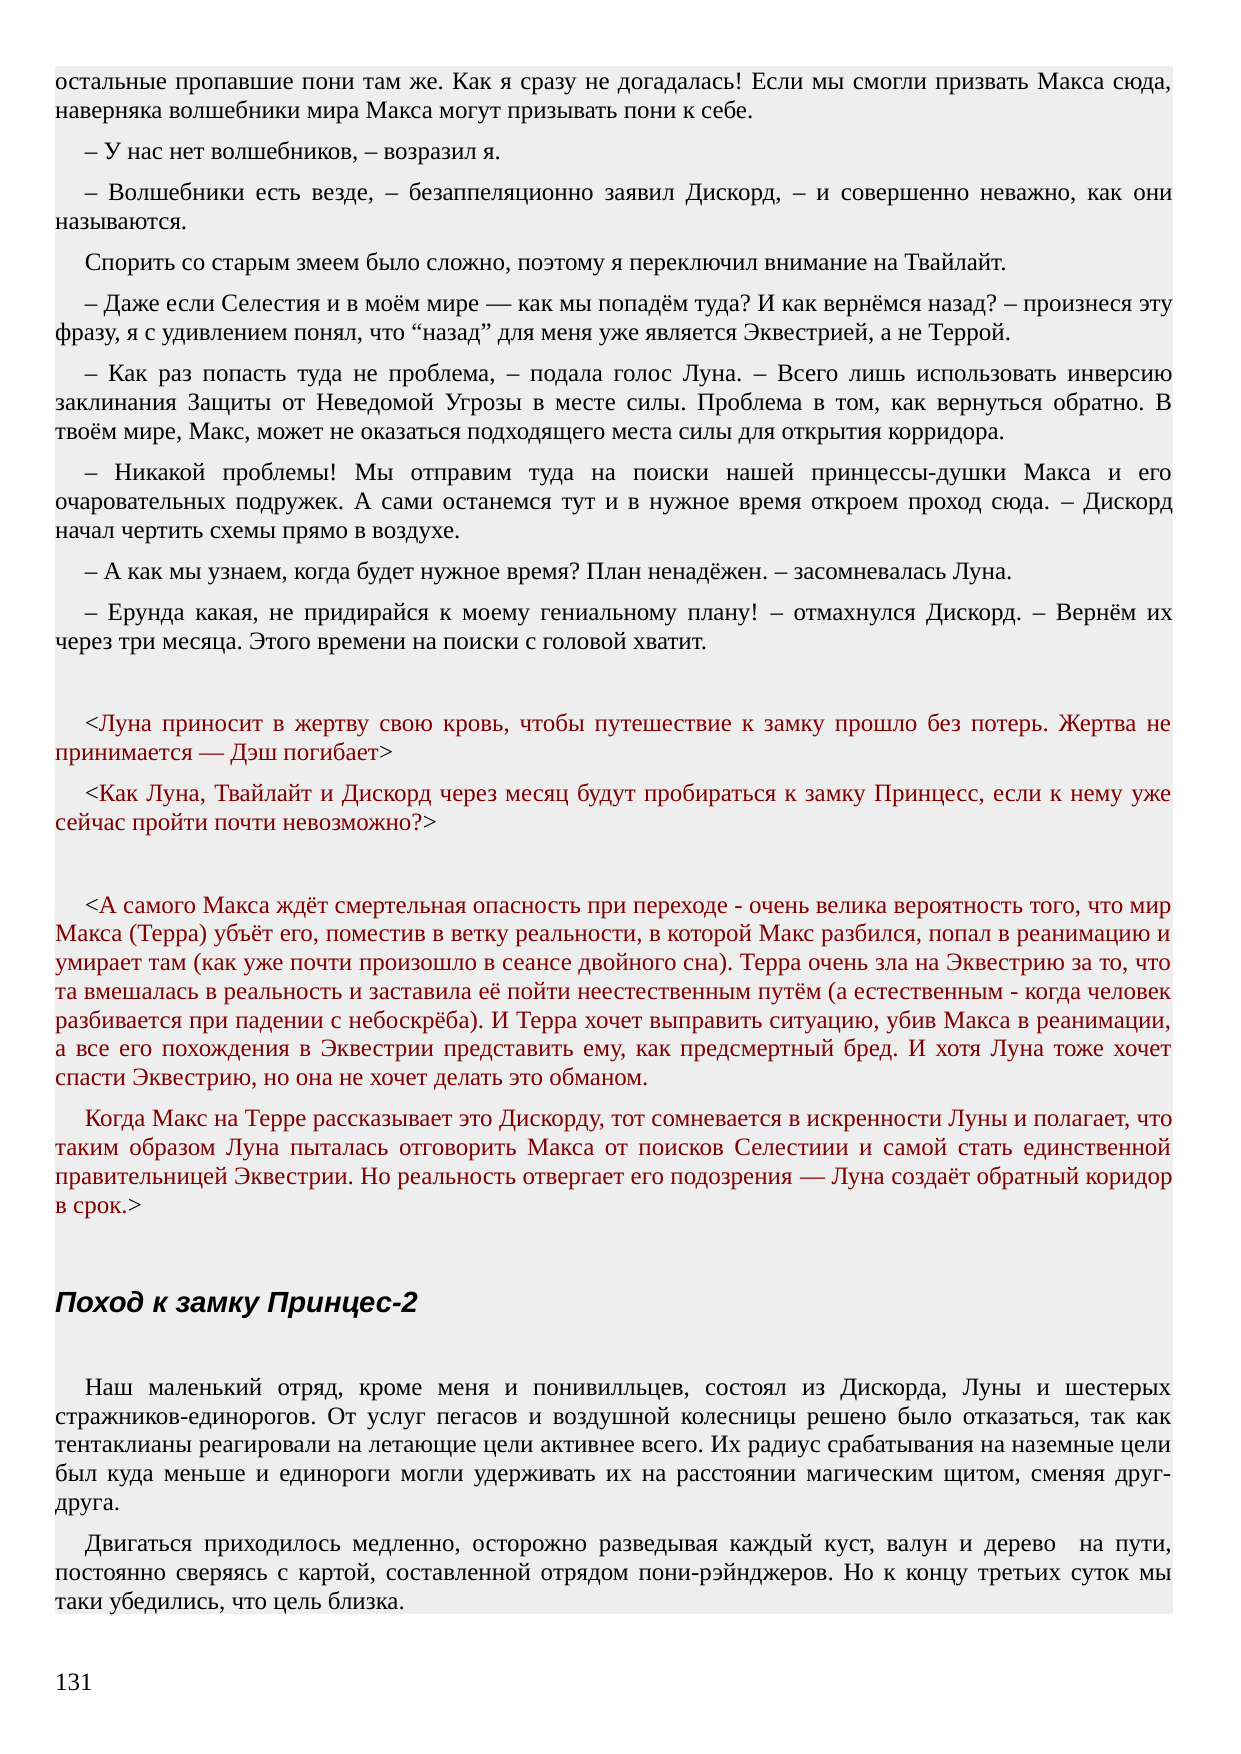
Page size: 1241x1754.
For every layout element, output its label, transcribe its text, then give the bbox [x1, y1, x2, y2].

text <А самого Макса ждёт смертельная опасность при переходе - очень велика вероятность того, что мир Макса (Терра) убъёт его, поместив в ветку реальности, в которой Макс разбился, попал в реанимацию и умирает там (как уже почти произошло в сеансе двойного сна). Терра очень зла на Эквестрию за то, что та вмешалась в реальность и заставила её пойти неестественным путём (а естественным - когда человек разбивается при падении с небоскрёба). И Терра хочет выправить ситуацию, убив Макса в реанимации, а все его похождения в Эквестрии представить ему, как предсмертный бред. И хотя Луна тоже хочет спасти Эквестрию, но она не хочет делать это обманом. [55, 890, 1173, 1091]
text Наш маленький отряд, кроме меня и понивилльцев, состоял из Дискорда, Луны и шестерых стражников-единорогов. От услуг пегасов и воздушной колесницы решено было отказаться, так как тентаклианы реагировали на летающие цели активнее всего. Их радиус срабатывания на наземные цели был куда меньше и единороги могли удерживать их на расстоянии магическим щитом, сменяя друг-друга. [55, 1372, 1173, 1516]
text – У нас нет волшебников, – возразил я. [55, 136, 1173, 165]
text – Никакой проблемы! Мы отправим туда на поиски нашей принцессы-душки Макса и его очаровательных подружек. А сами останемся тут и в нужное время откроем проход сюда. – Дискорд начал чертить схемы прямо в воздухе. [55, 457, 1173, 543]
text остальные пропавшие пони там же. Как я сразу не догадалась! Если мы смогли призвать Макса сюда, наверняка волшебники мира Макса могут призывать пони к себе. [55, 66, 1173, 123]
text – Как раз попасть туда не проблема, – подала голос Луна. – Всего лишь использовать инверсию заклинания Защиты от Неведомой Угрозы в месте силы. Проблема в том, как вернуться обратно. В твоём мире, Макс, может не оказаться подходящего места силы для открытия корридора. [55, 358, 1173, 445]
text – Даже если Селестия и в моём мире — как мы попадём туда? И как вернёмся назад? – произнеся эту фразу, я с удивлением понял, что “назад” для меня уже является Эквестрией, а не Террой. [55, 288, 1173, 346]
text Спорить со старым змеем было сложно, поэтому я переключил внимание на Твайлайт. [55, 247, 1173, 276]
text <Как Луна, Твайлайт и Дискорд через месяц будут пробираться к замку Принцесс, если к нему уже сейчас пройти почти невозможно?> [55, 778, 1173, 836]
text Когда Макс на Терре рассказывает это Дискорду, тот сомневается в искренности Луны и полагает, что таким образом Луна пыталась отговорить Макса от поисков Селестиии и самой стать единственной правительницей Эквестрии. Но реальность отвергает его подозрения — Луна создаёт обратный коридор в срок.> [55, 1103, 1173, 1218]
text – Ерунда какая, не придирайся к моему гениальному плану! – отмахнулся Дискорд. – Вернём их через три месяца. Этого времени на поиски с головой хватит. [55, 597, 1173, 655]
text – Волшебники есть везде, – безаппеляционно заявил Дискорд, – и совершенно неважно, как они называются. [55, 177, 1173, 235]
text – А как мы узнаем, когда будет нужное время? План ненадёжен. – засомневалась Луна. [55, 556, 1173, 585]
text Двигаться приходилось медленно, осторожно разведывая каждый куст, валун и дерево на пути, постоянно сверяясь с картой, составленной отрядом пони-рэйнджеров. Но к концу третьих суток мы таки убедились, что цель близка. [55, 1528, 1173, 1614]
text <Луна приносит в жертву свою кровь, чтобы путешествие к замку прошло без потерь. Жертва не принимается — Дэш погибает> [55, 708, 1173, 766]
subtitle Поход к замку Принцес-2 [55, 1285, 1173, 1318]
